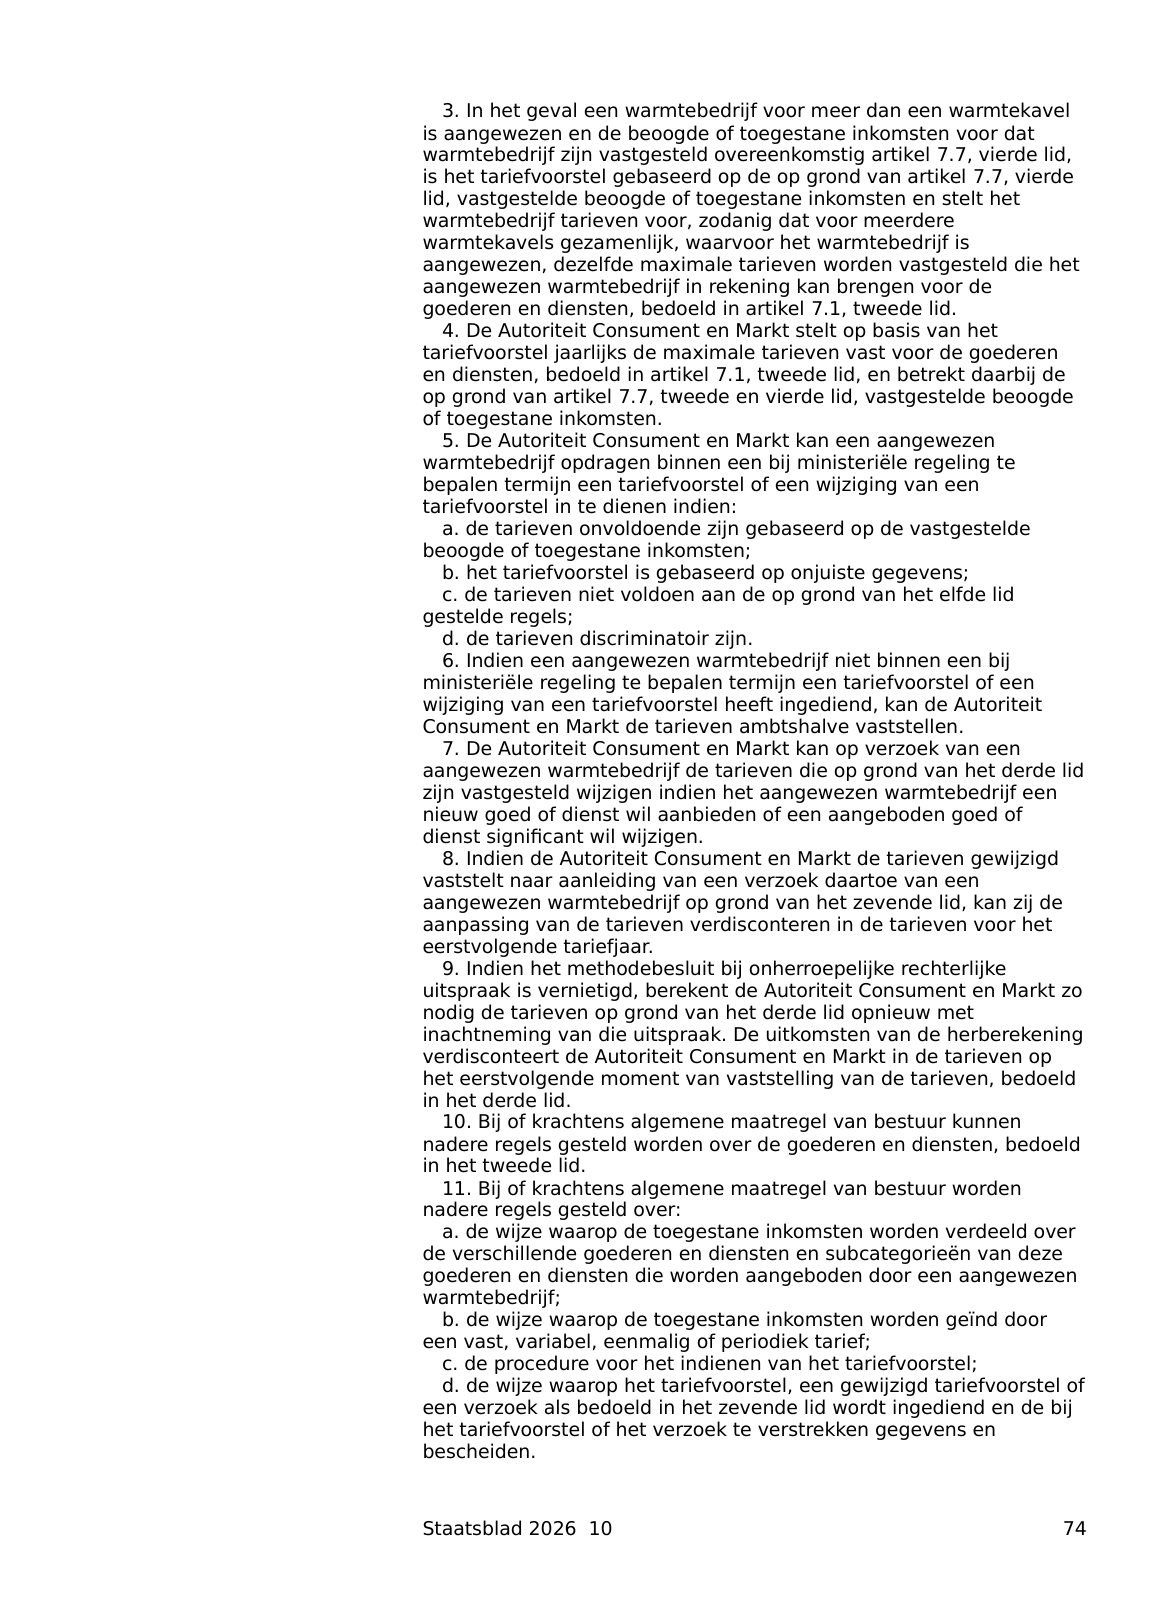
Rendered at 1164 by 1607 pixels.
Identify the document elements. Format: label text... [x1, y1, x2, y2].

text 5. De Autoriteit Consument en Markt kan een aangewezen warmtebedrijf opdragen binnen een bij ministeriële regeling te bepalen termijn een tariefvoorstel of een wijziging van een tariefvoorstel in te dienen indien: [422, 430, 1087, 518]
text b. het tariefvoorstel is gebaseerd op onjuiste gegevens; [422, 562, 1087, 584]
text 10. Bij of krachtens algemene maatregel van bestuur kunnen nadere regels gesteld worden over de goederen en diensten, bedoeld in het tweede lid. [422, 1111, 1087, 1177]
text d. de wijze waarop het tariefvoorstel, een gewijzigd tariefvoorstel of een verzoek als bedoeld in het zevende lid wordt ingediend en de bij het tariefvoorstel of het verzoek te verstrekken gegevens en bescheiden. [422, 1375, 1087, 1463]
text a. de tarieven onvoldoende zijn gebaseerd op de vastgestelde beoogde of toegestane inkomsten; [422, 518, 1087, 562]
text 8. Indien de Autoriteit Consument en Markt de tarieven gewijzigd vaststelt naar aanleiding van een verzoek daartoe van een aangewezen warmtebedrijf op grond van het zevende lid, kan zij de aanpassing van de tarieven verdisconteren in de tarieven voor het eerstvolgende tariefjaar. [422, 848, 1087, 958]
text 11. Bij of krachtens algemene maatregel van bestuur worden nadere regels gesteld over: [422, 1177, 1087, 1221]
text c. de procedure voor het indienen van het tariefvoorstel; [422, 1353, 1087, 1375]
text d. de tarieven discriminatoir zijn. [422, 628, 1087, 650]
text 6. Indien een aangewezen warmtebedrijf niet binnen een bij ministeriële regeling te bepalen termijn een tariefvoorstel of een wijziging van een tariefvoorstel heeft ingediend, kan de Autoriteit Consument en Markt de tarieven ambtshalve vaststellen. [422, 650, 1087, 738]
text b. de wijze waarop de toegestane inkomsten worden geïnd door een vast, variabel, eenmalig of periodiek tarief; [422, 1309, 1087, 1353]
text 7. De Autoriteit Consument en Markt kan op verzoek van een aangewezen warmtebedrijf de tarieven die op grond van het derde lid zijn vastgesteld wijzigen indien het aangewezen warmtebedrijf een nieuw goed of dienst wil aanbieden of een aangeboden goed of dienst significant wil wijzigen. [422, 738, 1087, 848]
text 4. De Autoriteit Consument en Markt stelt op basis van het tariefvoorstel jaarlijks de maximale tarieven vast voor de goederen en diensten, bedoeld in artikel 7.1, tweede lid, en betrekt daarbij de op grond van artikel 7.7, tweede en vierde lid, vastgestelde beoogde of toegestane inkomsten. [422, 320, 1087, 430]
text 9. Indien het methodebesluit bij onherroepelijke rechterlijke uitspraak is vernietigd, berekent de Autoriteit Consument en Markt zo nodig de tarieven op grond van het derde lid opnieuw met inachtneming van die uitspraak. De uitkomsten van de herberekening verdisconteert de Autoriteit Consument en Markt in de tarieven op het eerstvolgende moment van vaststelling van de tarieven, bedoeld in het derde lid. [422, 958, 1087, 1111]
text a. de wijze waarop de toegestane inkomsten worden verdeeld over de verschillende goederen en diensten en subcategorieën van deze goederen en diensten die worden aangeboden door een aangewezen warmtebedrijf; [422, 1221, 1087, 1309]
text 3. In het geval een warmtebedrijf voor meer dan een warmtekavel is aangewezen en de beoogde of toegestane inkomsten voor dat warmtebedrijf zijn vastgesteld overeenkomstig artikel 7.7, vierde lid, is het tariefvoorstel gebaseerd op de op grond van artikel 7.7, vierde lid, vastgestelde beoogde of toegestane inkomsten en stelt het warmtebedrijf tarieven voor, zodanig dat voor meerdere warmtekavels gezamenlijk, waarvoor het warmtebedrijf is aangewezen, dezelfde maximale tarieven worden vastgesteld die het aangewezen warmtebedrijf in rekening kan brengen voor de goederen en diensten, bedoeld in artikel 7.1, tweede lid. [422, 100, 1087, 320]
text c. de tarieven niet voldoen aan de op grond van het elfde lid gestelde regels; [422, 584, 1087, 628]
